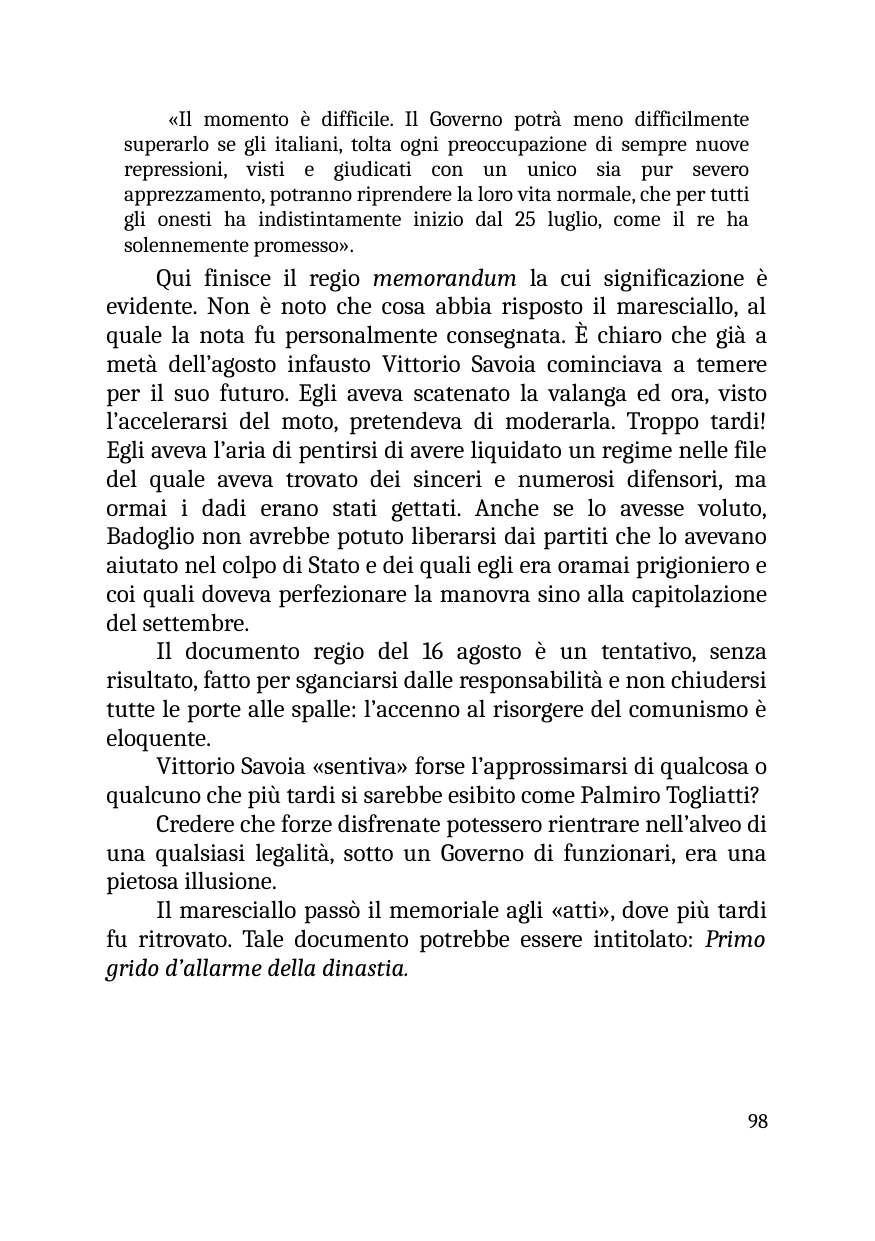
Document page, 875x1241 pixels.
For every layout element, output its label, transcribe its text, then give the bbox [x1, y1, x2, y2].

text Qui finisce il regio memorandum la cui significazione è evidente. Non è noto che cosa abbia risposto il maresciallo, al quale la nota fu personalmente consegnata. È chiaro che già a metà dell’agosto infausto Vittorio Savoia cominciava a temere per il suo futuro. Egli aveva scatenato la valanga ed ora, visto l’accelerarsi del moto, pretendeva di moderarla. Troppo tardi! Egli aveva l’aria di pentirsi di avere liquidato un regime nelle file del quale aveva trovato dei sinceri e numerosi difensori, ma ormai i dadi erano stati gettati. Anche se lo avesse voluto, Badoglio non avrebbe potuto liberarsi dai partiti che lo avevano aiutato nel colpo di Stato e dei quali egli era oramai prigioniero e coi quali doveva perfezionare la manovra sino alla capitolazione del settembre. [106, 263, 768, 637]
text «Il momento è difficile. Il Governo potrà meno difficilmente superarlo se gli italiani, tolta ogni preoccupazione di sempre nuove repressioni, visti e giudicati con un unico sia pur severo apprezzamento, potranno riprendere la loro vita normale, che per tutti gli onesti ha indistintamente inizio dal 25 luglio, come il re ha solennemente promesso». [124, 106, 750, 257]
text Il documento regio del 16 agosto è un tentativo, senza risultato, fatto per sganciarsi dalle responsabilità e non chiudersi tutte le porte alle spalle: l’accenno al risorgere del comunismo è eloquente. [106, 637, 768, 752]
text Vittorio Savoia «sentiva» forse l’approssimarsi di qualcosa o qualcuno che più tardi si sarebbe esibito come Palmiro Togliatti? [106, 752, 768, 810]
text Il maresciallo passò il memoriale agli «atti», dove più tardi fu ritrovato. Tale documento potrebbe essere intitolato: Primo grido d’allarme della dinastia. [106, 896, 768, 982]
text Credere che forze disfrenate potessero rientrare nell’alveo di una qualsiasi legalità, sotto un Governo di funzionari, era una pietosa illusione. [106, 810, 768, 896]
